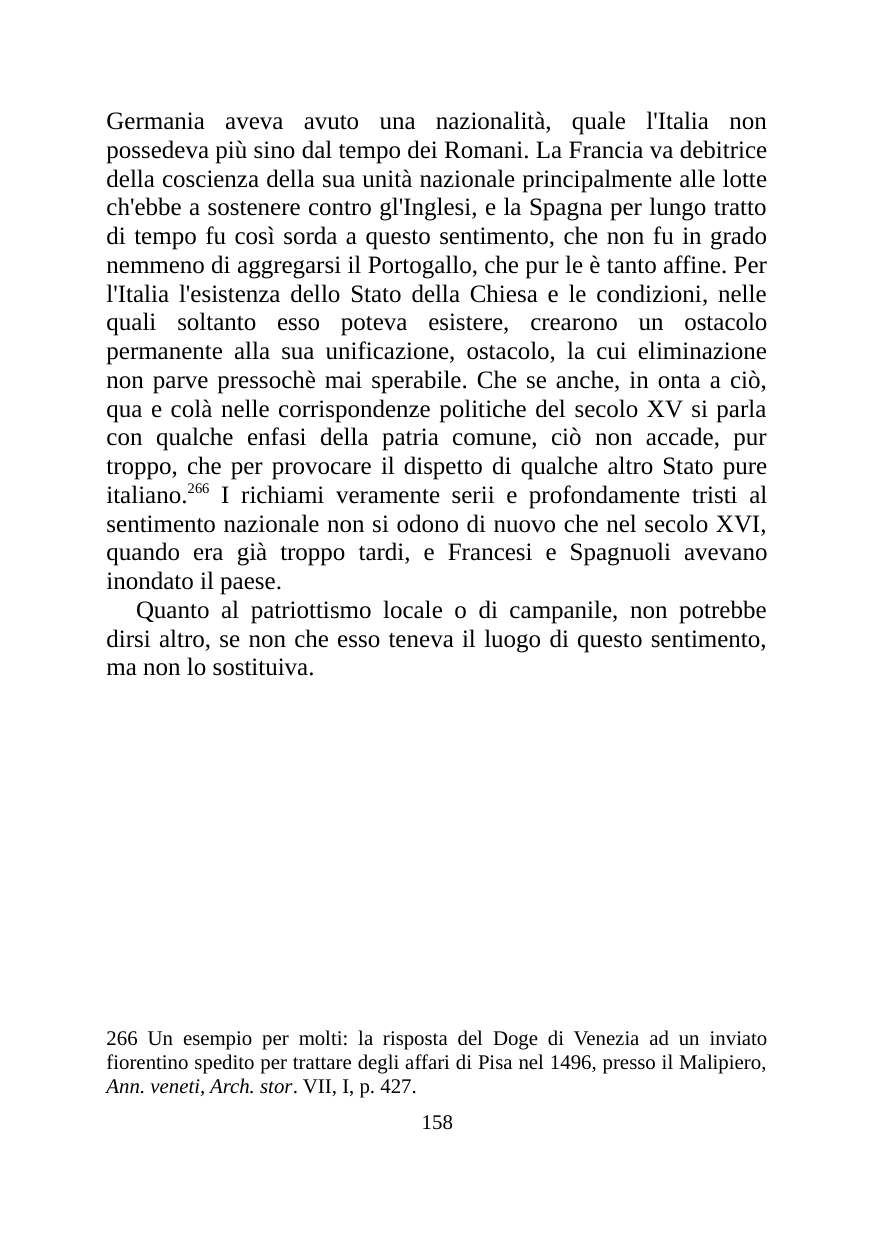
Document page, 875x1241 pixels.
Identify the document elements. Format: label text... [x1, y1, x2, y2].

text Germania aveva avuto una nazionalità, quale l'Italia non possedeva più sino dal tempo dei Romani. La Francia va debitrice della coscienza della sua unità nazionale principalmente alle lotte ch'ebbe a sostenere contro gl'Inglesi, e la Spagna per lungo tratto di tempo fu così sorda a questo sentimento, che non fu in grado nemmeno di aggregarsi il Portogallo, che pur le è tanto affine. Per l'Italia l'esistenza dello Stato della Chiesa e le condizioni, nelle quali soltanto esso poteva esistere, crearono un ostacolo permanente alla sua unificazione, ostacolo, la cui eliminazione non parve pressochè mai sperabile. Che se anche, in onta a ciò, qua e colà nelle corrispondenze politiche del secolo XV si parla con qualche enfasi della patria comune, ciò non accade, pur troppo, che per provocare il dispetto di qualche altro Stato pure italiano. I richiami veramente serii e profondamente tristi al sentimento nazionale non si odono di nuovo che nel secolo XVI, quando era già troppo tardi, e Francesi e Spagnuoli avevano inondato il paese. [106, 106, 768, 595]
text Un esempio per molti: la risposta del Doge di Venezia ad un inviato fiorentino spedito per trattare degli affari di Pisa nel 1496, presso il Malipiero, Ann. veneti, Arch. stor. VII, I, p. 427. [106, 1026, 768, 1098]
text Quanto al patriottismo locale o di campanile, non potrebbe dirsi altro, se non che esso teneva il luogo di questo sentimento, ma non lo sostituiva. [106, 595, 768, 681]
